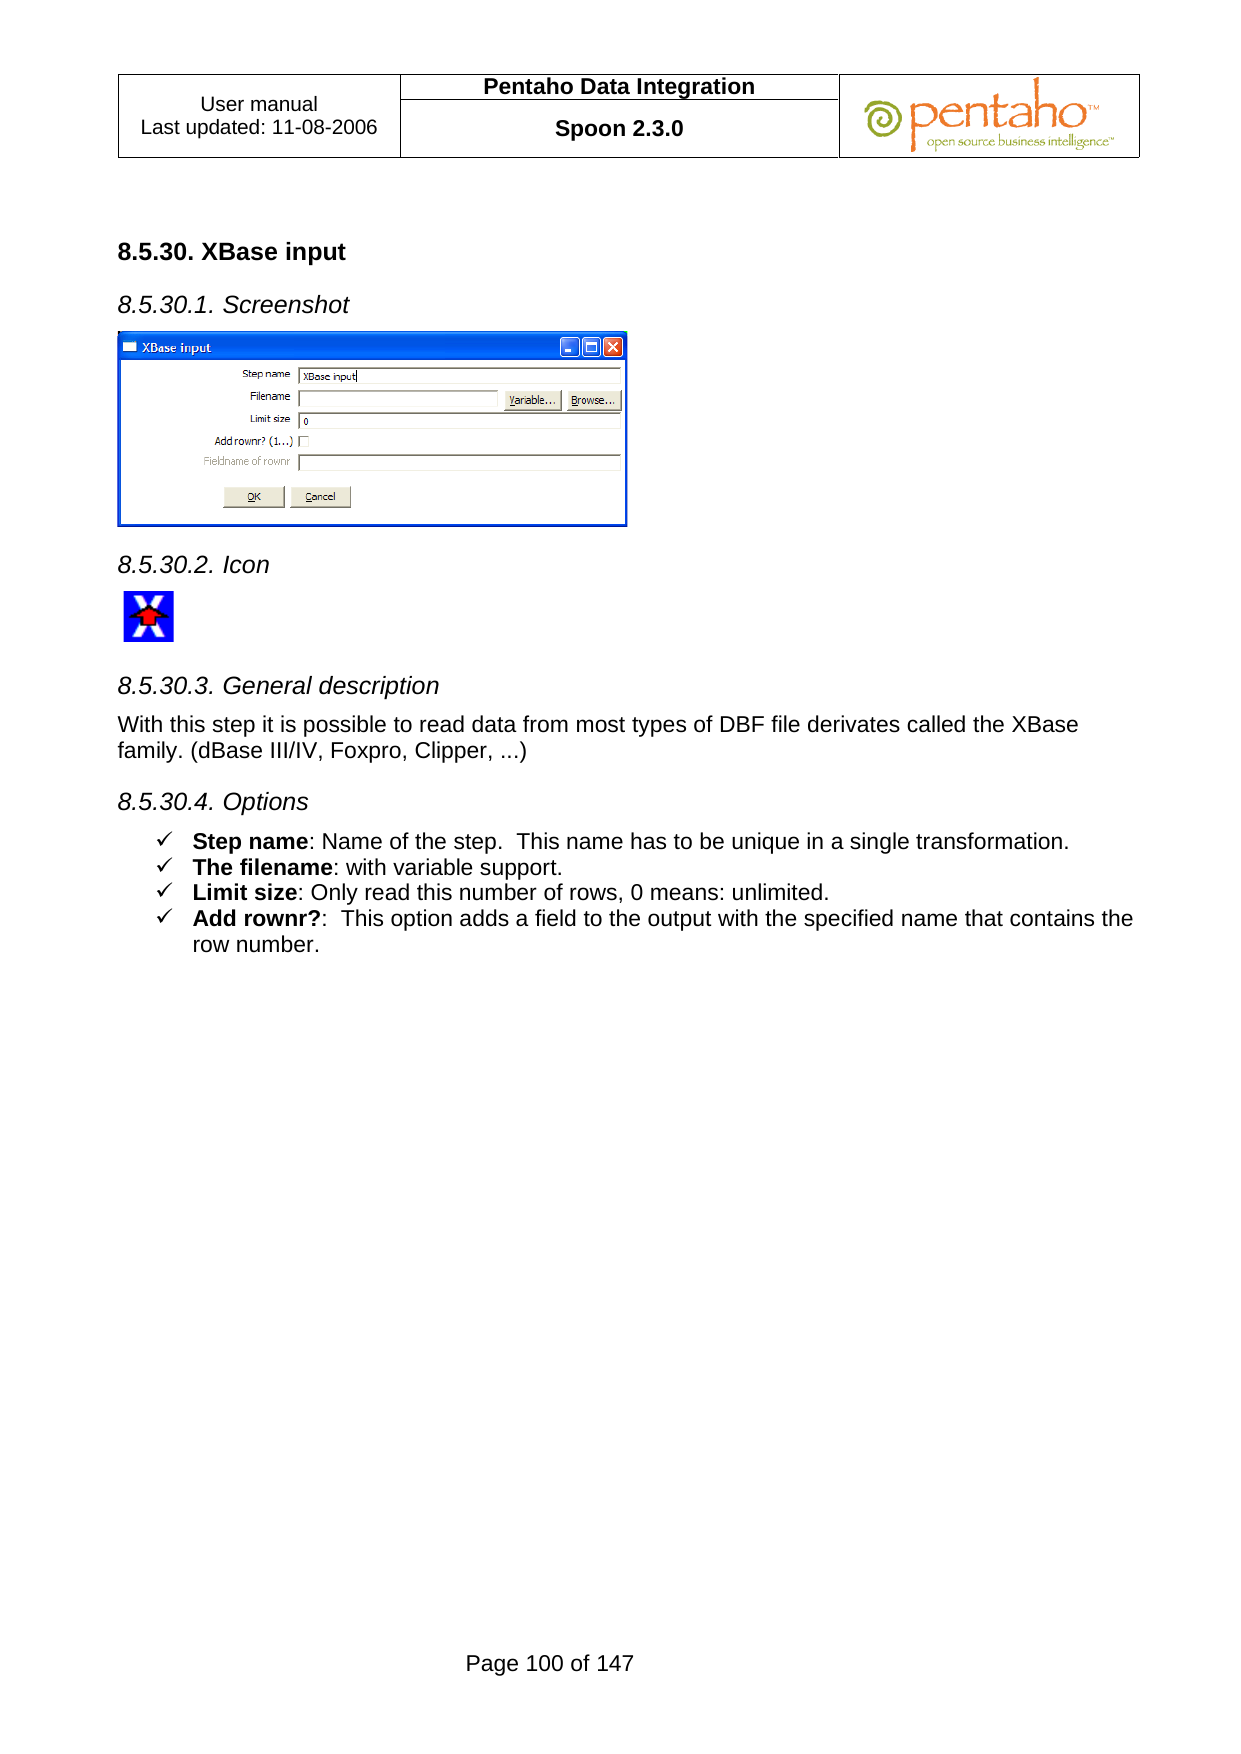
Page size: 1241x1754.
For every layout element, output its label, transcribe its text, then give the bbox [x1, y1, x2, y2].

list The filename: with variable support. [155, 854, 1137, 880]
picture [117, 331, 628, 527]
picture [123, 591, 174, 642]
subtitle XBase input [117, 238, 1137, 266]
list Step name: Name of the step. This name has to be unique in a single transformation. [155, 829, 1137, 854]
subtitle General description [117, 672, 1137, 699]
list Limit size: Only read this number of rows, 0 means: unlimited. [155, 880, 1137, 906]
list Add rownr?: This option adds a field to the output with the specified name that contains the row number. [155, 906, 1137, 957]
subtitle Screenshot [117, 291, 1137, 319]
subtitle Options [117, 788, 1137, 816]
subtitle Icon [117, 551, 1137, 579]
text With this step it is possible to read data from most types of DBF file derivates called the XBase family. (dBase III/IV, Foxpro, Clipper, ...) [117, 712, 1137, 763]
